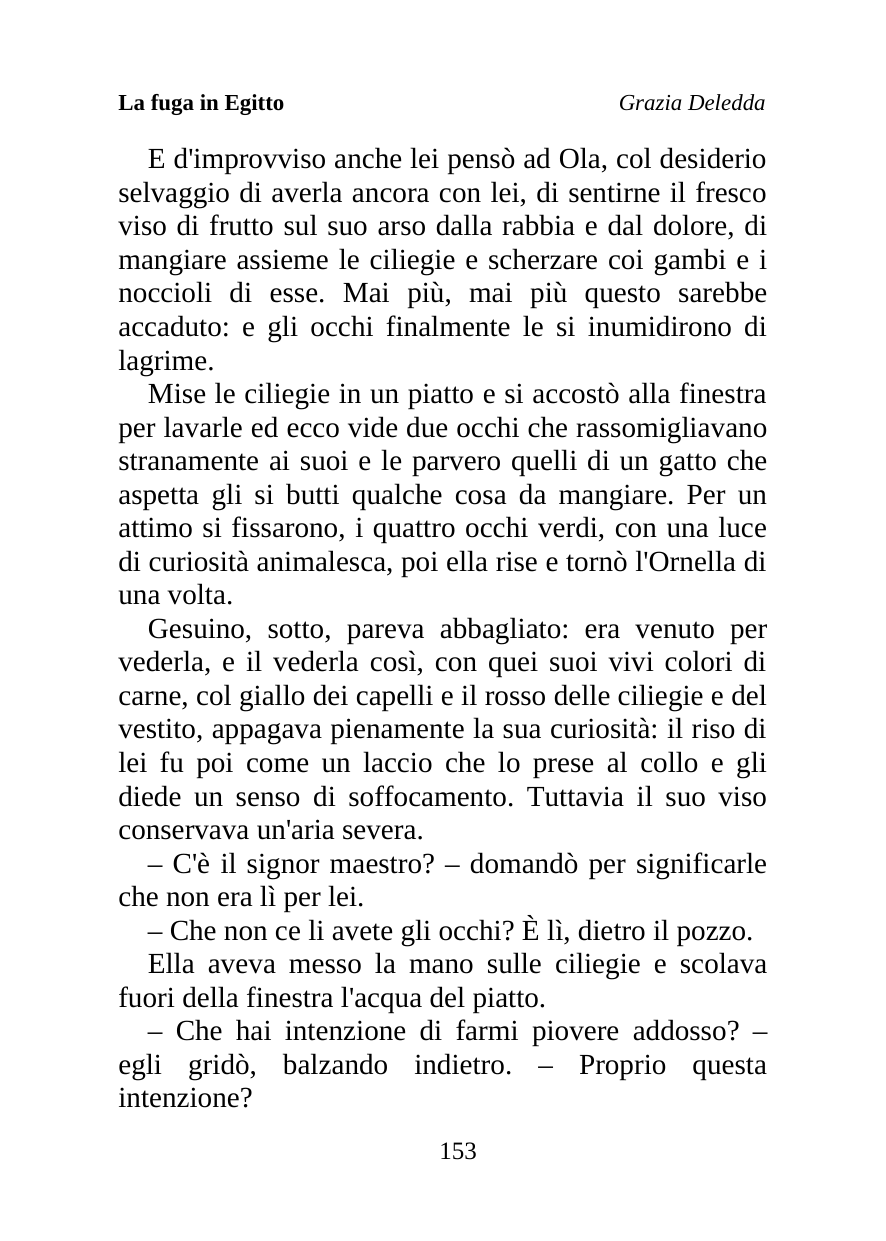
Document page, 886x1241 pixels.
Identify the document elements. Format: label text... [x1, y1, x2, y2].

text Gesuino, sotto, pareva abbagliato: era venuto per vederla, e il vederla così, con quei suoi vivi colori di carne, col giallo dei capelli e il rosso delle ciliegie e del vestito, appagava pienamente la sua curiosità: il riso di lei fu poi come un laccio che lo prese al collo e gli diede un senso di soffocamento. Tuttavia il suo viso conservava un'aria severa. [118, 611, 768, 846]
text – Che non ce li avete gli occhi? È lì, dietro il pozzo. [118, 913, 768, 946]
text – Che hai intenzione di farmi piovere addosso? – egli gridò, balzando indietro. – Proprio questa intenzione? [118, 1013, 768, 1114]
text Ella aveva messo la mano sulle ciliegie e scolava fuori della finestra l'acqua del piatto. [118, 946, 768, 1013]
text – C'è il signor maestro? – domandò per significarle che non era lì per lei. [118, 846, 768, 913]
text Mise le ciliegie in un piatto e si accostò alla finestra per lavarle ed ecco vide due occhi che rassomigliavano stranamente ai suoi e le parvero quelli di un gatto che aspetta gli si butti qualche cosa da mangiare. Per un attimo si fissarono, i quattro occhi verdi, con una luce di curiosità animalesca, poi ella rise e tornò l'Ornella di una volta. [118, 376, 768, 611]
text E d'improvviso anche lei pensò ad Ola, col desiderio selvaggio di averla ancora con lei, di sentirne il fresco viso di frutto sul suo arso dalla rabbia e dal dolore, di mangiare assieme le ciliegie e scherzare coi gambi e i noccioli di esse. Mai più, mai più questo sarebbe accaduto: e gli occhi finalmente le si inumidirono di lagrime. [118, 141, 768, 376]
